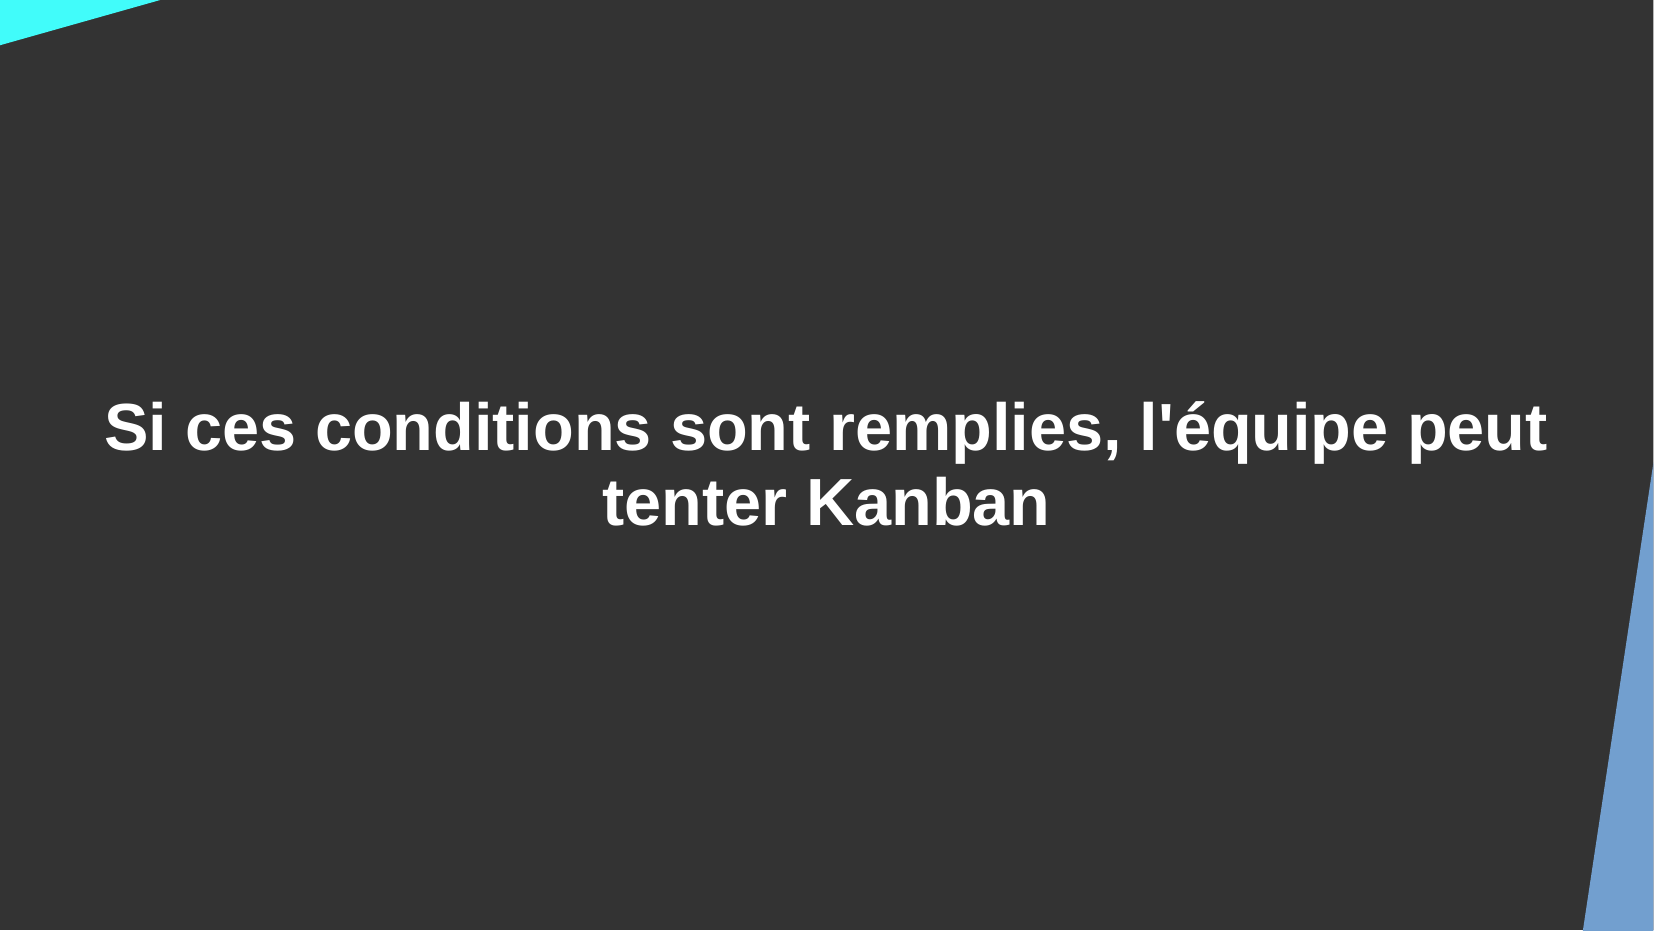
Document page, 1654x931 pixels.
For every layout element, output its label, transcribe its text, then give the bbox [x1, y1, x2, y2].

title Si ces conditions sont remplies, l'équipe peut tenter Kanban [31, 367, 1622, 563]
text_box [1582, 458, 1654, 931]
text_box [0, 0, 161, 46]
